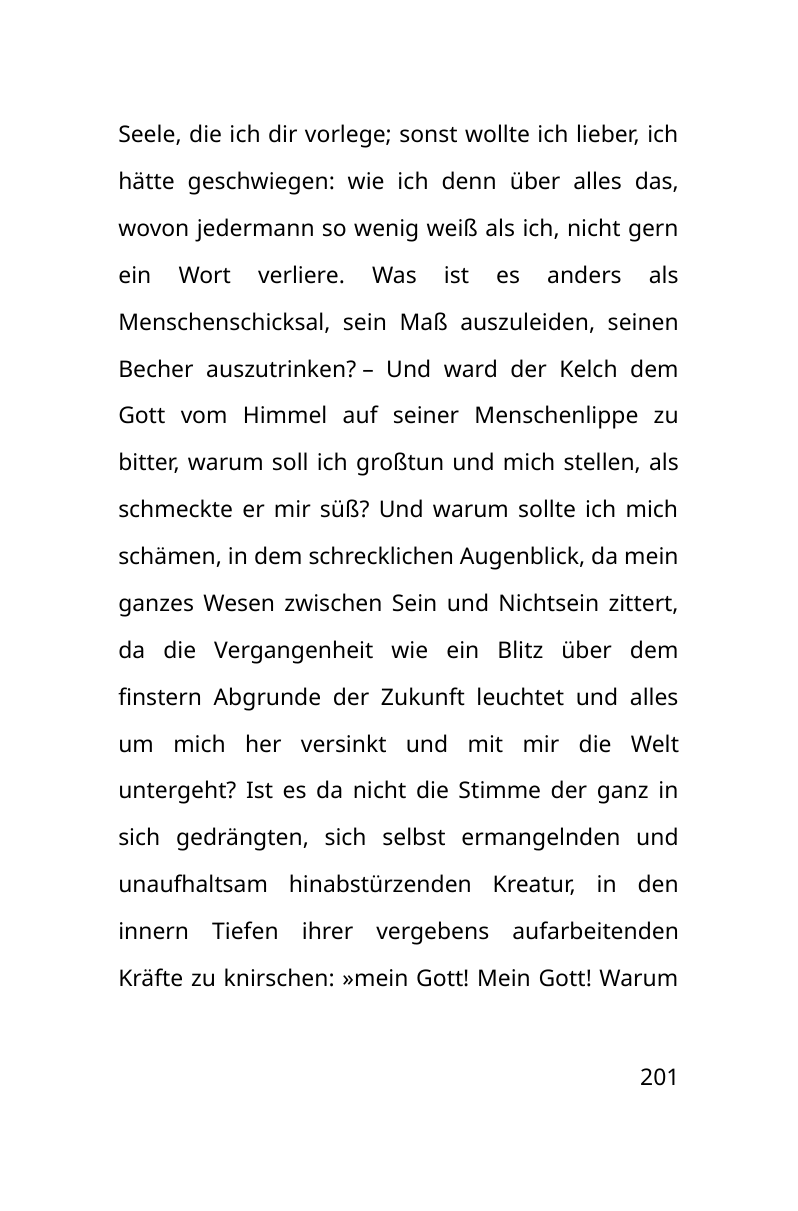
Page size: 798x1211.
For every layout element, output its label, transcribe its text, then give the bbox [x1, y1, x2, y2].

text Seele, die ich dir vorlege; sonst wollte ich lieber, ich hätte geschwiegen: wie ich denn über alles das, wovon jedermann so wenig weiß als ich, nicht gern ein Wort verliere. Was ist es anders als Menschenschicksal, sein Maß auszuleiden, seinen Becher auszutrinken? – Und ward der Kelch dem Gott vom Himmel auf seiner Menschenlippe zu bitter, warum soll ich großtun und mich stellen, als schmeckte er mir süß? Und warum sollte ich mich schämen, in dem schrecklichen Augenblick, da mein ganzes Wesen zwischen Sein und Nichtsein zittert, da die Vergangenheit wie ein Blitz über dem finstern Abgrunde der Zukunft leuchtet und alles um mich her versinkt und mit mir die Welt untergeht? Ist es da nicht die Stimme der ganz in sich gedrängten, sich selbst ermangelnden und unaufhaltsam hinabstürzenden Kreatur, in den innern Tiefen ihrer vergebens aufarbeitenden Kräfte zu knirschen: »mein Gott! Mein Gott! Warum [118, 118, 679, 993]
